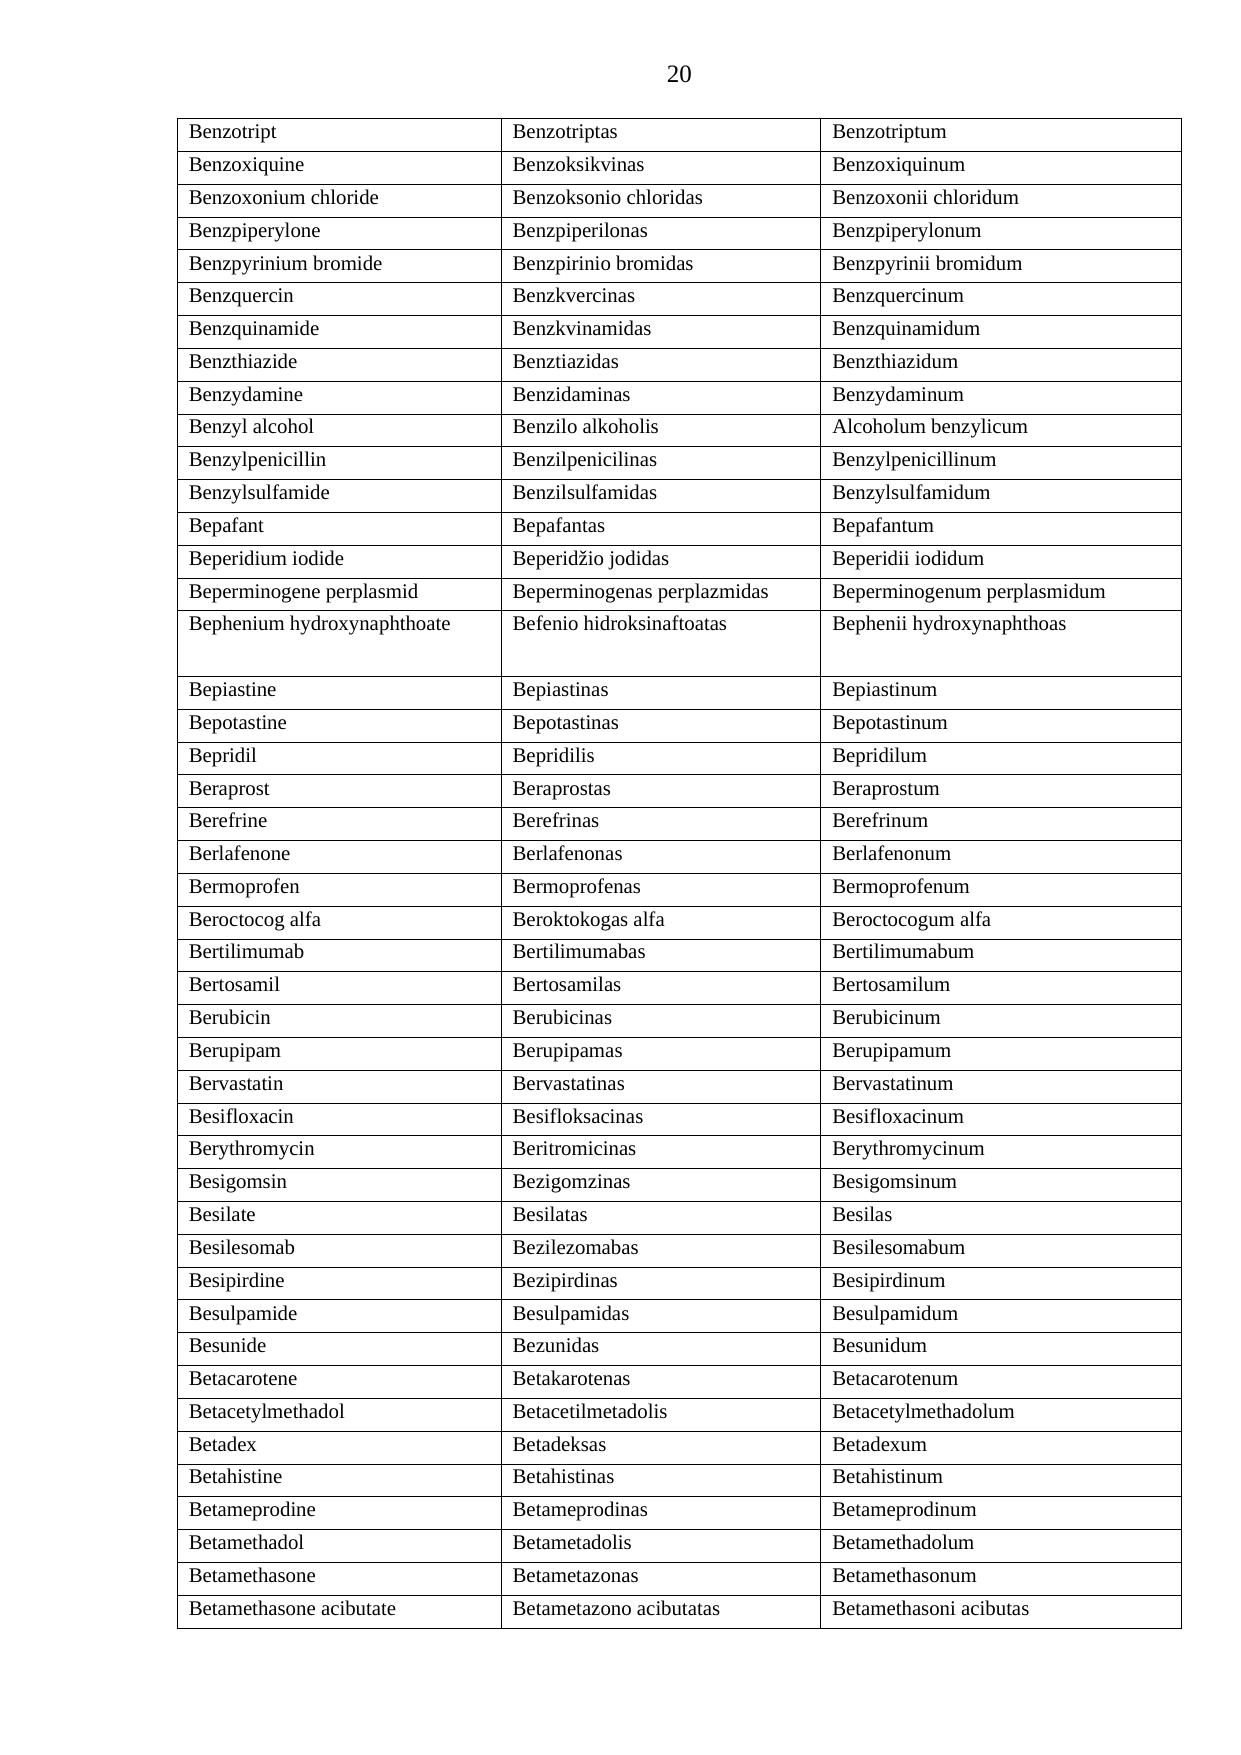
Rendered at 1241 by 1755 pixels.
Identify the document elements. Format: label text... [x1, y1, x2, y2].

table_cell Bertilimumab [178, 940, 501, 971]
table_cell Betameprodinum [821, 1497, 1181, 1529]
table_cell Benztiazidas [502, 349, 820, 381]
table_cell Beroctocog alfa [178, 907, 501, 938]
table_cell Besifloxacin [178, 1104, 501, 1135]
table_cell Bephenii hydroxynaphthoas [821, 611, 1181, 676]
table_cell Betacetylmethadol [178, 1399, 501, 1431]
table_cell Bezipirdinas [502, 1268, 820, 1299]
table_cell Beraprostas [502, 775, 820, 807]
table_cell Betacarotene [178, 1366, 501, 1398]
table_cell Benzylpenicillinum [821, 447, 1181, 479]
table_cell Besunidum [821, 1333, 1181, 1365]
table_cell Bepridilum [821, 743, 1181, 774]
table_cell Berubicinum [821, 1005, 1181, 1037]
table_cell Berlafenonas [502, 841, 820, 873]
table_cell Besifloxacinum [821, 1104, 1181, 1135]
table_cell Beperminogenum perplasmidum [821, 579, 1181, 610]
table_cell Benzoxonium chloride [178, 185, 501, 217]
table_cell Besilatas [502, 1202, 820, 1234]
table_cell Bervastatinas [502, 1071, 820, 1102]
table_cell Besigomsinum [821, 1169, 1181, 1201]
table_cell Betahistine [178, 1465, 501, 1496]
table_cell Bepiastinas [502, 677, 820, 709]
table_cell Betahistinum [821, 1465, 1181, 1496]
table_cell Betamethasonum [821, 1563, 1181, 1595]
table_cell Benzidaminas [502, 382, 820, 413]
table_cell Alcoholum benzylicum [821, 415, 1181, 446]
table_cell Benzoksonio chloridas [502, 185, 820, 217]
table_cell Benzotriptas [502, 119, 820, 151]
table_cell Beroktokogas alfa [502, 907, 820, 938]
table_cell Betamethadol [178, 1530, 501, 1562]
table_cell Bepiastine [178, 677, 501, 709]
table_cell Beperminogene perplasmid [178, 579, 501, 610]
table_cell Betamethasoni acibutas [821, 1596, 1181, 1627]
table_cell Berythromycinum [821, 1136, 1181, 1168]
table_cell Benzthiazide [178, 349, 501, 381]
table_cell Betameprodine [178, 1497, 501, 1529]
table_cell Benzilsulfamidas [502, 480, 820, 512]
table_cell Benzyl alcohol [178, 415, 501, 446]
table_cell Besigomsin [178, 1169, 501, 1201]
table_cell Beperidii iodidum [821, 546, 1181, 577]
table_cell Berubicinas [502, 1005, 820, 1037]
table_cell Besipirdine [178, 1268, 501, 1299]
table_cell Bertosamil [178, 972, 501, 1004]
table_cell Berubicin [178, 1005, 501, 1037]
table_cell Bertilimumabum [821, 940, 1181, 971]
table_cell Beperidžio jodidas [502, 546, 820, 577]
table_cell Bezunidas [502, 1333, 820, 1365]
table_cell Benzylsulfamidum [821, 480, 1181, 512]
table_cell Bepafantum [821, 513, 1181, 545]
table_cell Benzydamine [178, 382, 501, 413]
table_cell Benzquinamidum [821, 316, 1181, 348]
table_cell Berythromycin [178, 1136, 501, 1168]
table_cell Benzthiazidum [821, 349, 1181, 381]
table_cell Beraprostum [821, 775, 1181, 807]
table_cell Benzquercinum [821, 283, 1181, 315]
table_cell Benzylsulfamide [178, 480, 501, 512]
table_cell Benzpiperylonum [821, 218, 1181, 249]
table_cell Besilas [821, 1202, 1181, 1234]
table_cell Berefrine [178, 808, 501, 840]
table_cell Benzilo alkoholis [502, 415, 820, 446]
table_cell Beroctocogum alfa [821, 907, 1181, 938]
table_cell Benzquercin [178, 283, 501, 315]
table_cell Benzpyrinium bromide [178, 250, 501, 282]
table_cell Benzoxiquinum [821, 152, 1181, 184]
table_cell Beritromicinas [502, 1136, 820, 1168]
table_cell Benzkvercinas [502, 283, 820, 315]
table_cell Betacetilmetadolis [502, 1399, 820, 1431]
table_cell Benzylpenicillin [178, 447, 501, 479]
table_cell Besilate [178, 1202, 501, 1234]
table_cell Bervastatinum [821, 1071, 1181, 1102]
table_cell Bermoprofen [178, 874, 501, 906]
table_cell Betamethasone acibutate [178, 1596, 501, 1627]
table_cell Berlafenonum [821, 841, 1181, 873]
table_cell Bepafantas [502, 513, 820, 545]
table_cell Betametazono acibutatas [502, 1596, 820, 1627]
table_cell Besulpamidum [821, 1300, 1181, 1332]
table_cell Betametadolis [502, 1530, 820, 1562]
table_cell Benzoxiquine [178, 152, 501, 184]
table_cell Benzpiperylone [178, 218, 501, 249]
table_cell Benzotriptum [821, 119, 1181, 151]
table_cell Betakarotenas [502, 1366, 820, 1398]
table_cell Bepiastinum [821, 677, 1181, 709]
table_cell Bertilimumabas [502, 940, 820, 971]
table_cell Beraprost [178, 775, 501, 807]
table_cell Betametazonas [502, 1563, 820, 1595]
table_cell Bepridilis [502, 743, 820, 774]
table_cell Bermoprofenum [821, 874, 1181, 906]
table_cell Bepotastinum [821, 710, 1181, 742]
table_cell Bezilezomabas [502, 1235, 820, 1267]
table_cell Betadeksas [502, 1432, 820, 1463]
table_cell Benzpiperilonas [502, 218, 820, 249]
table_cell Benzpyrinii bromidum [821, 250, 1181, 282]
table_cell Bepafant [178, 513, 501, 545]
table_cell Bermoprofenas [502, 874, 820, 906]
table_cell Benzotript [178, 119, 501, 151]
table_cell Bepotastinas [502, 710, 820, 742]
table_cell Benzilpenicilinas [502, 447, 820, 479]
table_cell Betamethadolum [821, 1530, 1181, 1562]
table_cell Benzydaminum [821, 382, 1181, 413]
table_cell Benzpirinio bromidas [502, 250, 820, 282]
table_cell Bertosamilum [821, 972, 1181, 1004]
table_cell Besunide [178, 1333, 501, 1365]
table_cell Besulpamidas [502, 1300, 820, 1332]
table_cell Bervastatin [178, 1071, 501, 1102]
table_cell Berupipamas [502, 1038, 820, 1070]
table_cell Benzoxonii chloridum [821, 185, 1181, 217]
table_cell Berefrinas [502, 808, 820, 840]
table_cell Befenio hidroksinaftoatas [502, 611, 820, 676]
table_cell Beperidium iodide [178, 546, 501, 577]
table_cell Betahistinas [502, 1465, 820, 1496]
table_cell Besipirdinum [821, 1268, 1181, 1299]
table_cell Benzkvinamidas [502, 316, 820, 348]
table_cell Bepridil [178, 743, 501, 774]
table_cell Besulpamide [178, 1300, 501, 1332]
table_cell Berupipam [178, 1038, 501, 1070]
table_cell Bepotastine [178, 710, 501, 742]
table_cell Bezigomzinas [502, 1169, 820, 1201]
table_cell Besilesomab [178, 1235, 501, 1267]
table_cell Benzoksikvinas [502, 152, 820, 184]
table_cell Betameprodinas [502, 1497, 820, 1529]
table_cell Betacetylmethadolum [821, 1399, 1181, 1431]
table_cell Bephenium hydroxynaphthoate [178, 611, 501, 676]
table_cell Bertosamilas [502, 972, 820, 1004]
table_cell Betadexum [821, 1432, 1181, 1463]
table_cell Betamethasone [178, 1563, 501, 1595]
table_cell Betacarotenum [821, 1366, 1181, 1398]
table_cell Benzquinamide [178, 316, 501, 348]
table_cell Besilesomabum [821, 1235, 1181, 1267]
table_cell Betadex [178, 1432, 501, 1463]
table_cell Berupipamum [821, 1038, 1181, 1070]
table_cell Besifloksacinas [502, 1104, 820, 1135]
table_cell Berlafenone [178, 841, 501, 873]
table_cell Berefrinum [821, 808, 1181, 840]
table_cell Beperminogenas perplazmidas [502, 579, 820, 610]
